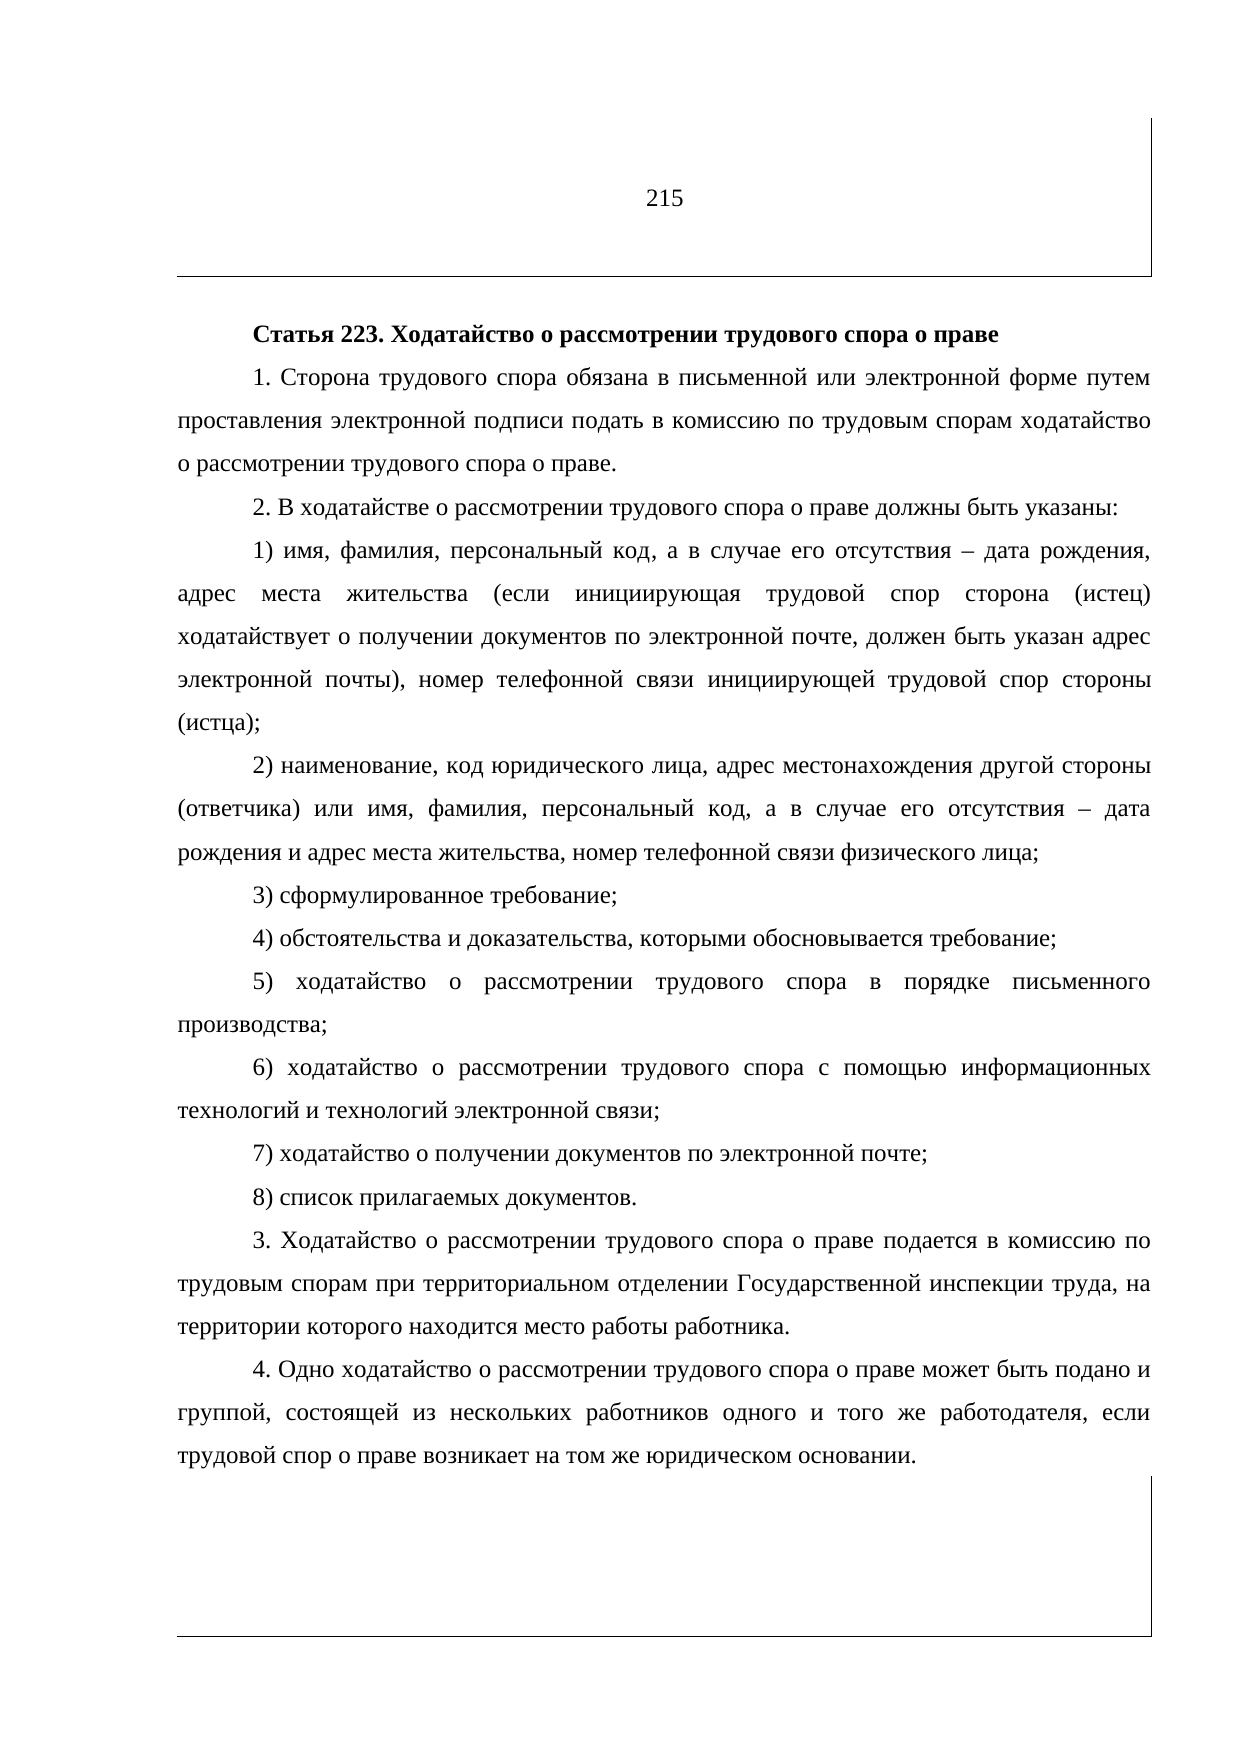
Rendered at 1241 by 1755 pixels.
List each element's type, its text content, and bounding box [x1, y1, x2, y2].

text 4) обстоятельства и доказательства, которыми обосновывается требование; [177, 923, 1152, 952]
text 3. Ходатайство о рассмотрении трудового спора о праве подается в комиссию по трудовым спорам при территориальном отделении Государственной инспекции труда, на территории которого находится место работы работника. [177, 1225, 1152, 1340]
subtitle 1. Сторона трудового спора обязана в письменной или электронной форме путем проставления электронной подписи подать в комиссию по трудовым спорам ходатайство о рассмотрении трудового спора о праве. [177, 362, 1152, 477]
text 5) ходатайство о рассмотрении трудового спора в порядке письменного производства; [177, 966, 1152, 1038]
text Статья 223. Ходатайство о рассмотрении трудового спора о праве [177, 319, 1152, 348]
text 3) сформулированное требование; [177, 880, 1152, 908]
text 4. Одно ходатайство о рассмотрении трудового спора о праве может быть подано и группой, состоящей из нескольких работников одного и того же работодателя, если трудовой спор о праве возникает на том же юридическом основании. [177, 1354, 1152, 1469]
text 2. В ходатайстве о рассмотрении трудового спора о праве должны быть указаны: [177, 492, 1152, 520]
text 8) список прилагаемых документов. [177, 1182, 1152, 1210]
text 1) имя, фамилия, персональный код, а в случае его отсутствия – дата рождения, адрес места жительства (если инициирующая трудовой спор сторона (истец) ходатайствует о получении документов по электронной почте, должен быть указан адрес электронной почты), номер телефонной связи инициирующей трудовой спор стороны (истца); [177, 535, 1152, 736]
text 2) наименование, код юридического лица, адрес местонахождения другой стороны (ответчика) или имя, фамилия, персональный код, а в случае его отсутствия – дата рождения и адрес места жительства, номер телефонной связи физического лица; [177, 750, 1152, 865]
text 6) ходатайство о рассмотрении трудового спора с помощью информационных технологий и технологий электронной связи; [177, 1052, 1152, 1124]
text 7) ходатайство о получении документов по электронной почте; [177, 1138, 1152, 1167]
